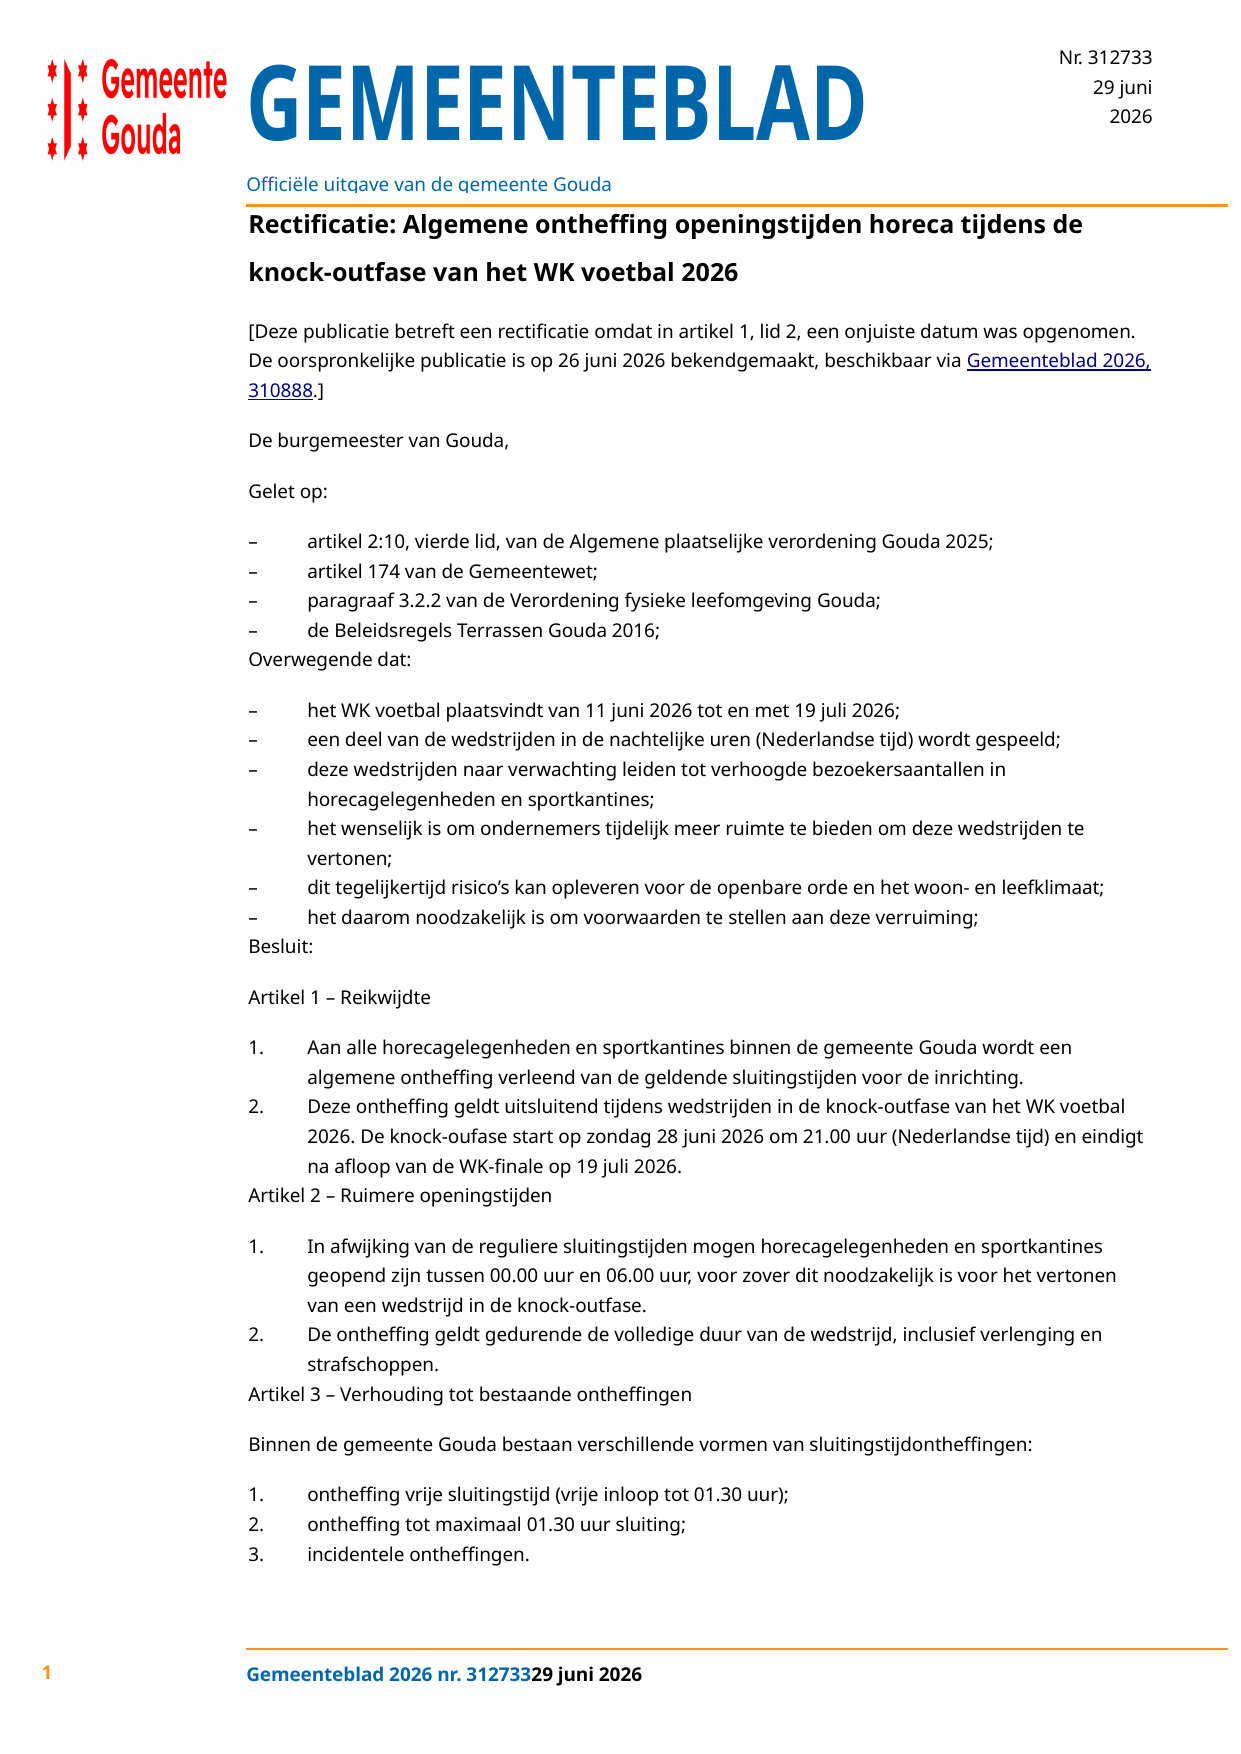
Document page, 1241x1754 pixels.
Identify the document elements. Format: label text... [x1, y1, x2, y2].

list paragraaf 3.2.2 van de Verordening fysieke leefomgeving Gouda; [248, 587, 1152, 613]
text [Deze publicatie betreft een rectificatie omdat in artikel 1, lid 2, een onjuiste datum was opgenomen. De oorspronkelijke publicatie is op 26 juni 2026 bekendgemaakt, beschikbaar via Gemeenteblad 2026, 310888.] [248, 318, 1152, 403]
list artikel 174 van de Gemeentewet; [248, 558, 1152, 584]
list De ontheffing geldt gedurende de volledige duur van de wedstrijd, inclusief verlenging en strafschoppen. [248, 1322, 1152, 1377]
list Aan alle horecagelegenheden en sportkantines binnen de gemeente Gouda wordt een algemene ontheffing verleend van de geldende sluitingstijden voor de inrichting. [248, 1034, 1152, 1090]
picture [41, 47, 231, 172]
text De burgemeester van Gouda, [248, 427, 1152, 453]
list artikel 2:10, vierde lid, van de Algemene plaatselijke verordening Gouda 2025; [248, 528, 1152, 554]
list het WK voetbal plaatsvindt van 11 juni 2026 tot en met 19 juli 2026; [248, 697, 1152, 723]
list dit tegelijkertijd risico’s kan opleveren voor de openbare orde en het woon- en leefklimaat; [248, 874, 1152, 900]
list ontheffing vrije sluitingstijd (vrije inloop tot 01.30 uur); [248, 1482, 1152, 1507]
text Artikel 1 – Reikwijdte [248, 984, 1152, 1010]
list incidentele ontheffingen. [248, 1541, 1152, 1567]
list een deel van de wedstrijden in de nachtelijke uren (Nederlandse tijd) wordt gespeeld; [248, 727, 1152, 752]
text Rectificatie: Algemene ontheffing openingstijden horeca tijdens de knock-outfase van het WK voetbal 2026 [248, 207, 1152, 288]
list Deze ontheffing geldt uitsluitend tijdens wedstrijden in de knock-outfase van het WK voetbal 2026. De knock-oufase start op zondag 28 juni 2026 om 21.00 uur (Nederlandse tijd) en eindigt na afloop van de WK-finale op 19 juli 2026. [248, 1094, 1152, 1179]
text Gelet op: [248, 478, 1152, 504]
list de Beleidsregels Terrassen Gouda 2016; [248, 617, 1152, 643]
list In afwijking van de reguliere sluitingstijden mogen horecagelegenheden en sportkantines geopend zijn tussen 00.00 uur en 06.00 uur, voor zover dit noodzakelijk is voor het vertonen van een wedstrijd in de knock-outfase. [248, 1233, 1152, 1318]
list het wenselijk is om ondernemers tijdelijk meer ruimte te bieden om deze wedstrijden te vertonen; [248, 815, 1152, 871]
list het daarom noodzakelijk is om voorwaarden te stellen aan deze verruiming; [248, 904, 1152, 930]
list deze wedstrijden naar verwachting leiden tot verhoogde bezoekersaantallen in horecagelegenheden en sportkantines; [248, 756, 1152, 812]
text Overwegende dat: [248, 647, 1152, 672]
text Artikel 3 – Verhouding tot bestaande ontheffingen [248, 1381, 1152, 1407]
text Artikel 2 – Ruimere openingstijden [248, 1182, 1152, 1208]
text Binnen de gemeente Gouda bestaan verschillende vormen van sluitingstijdontheffingen: [248, 1431, 1152, 1457]
list ontheffing tot maximaal 01.30 uur sluiting; [248, 1511, 1152, 1537]
text Besluit: [248, 934, 1152, 959]
